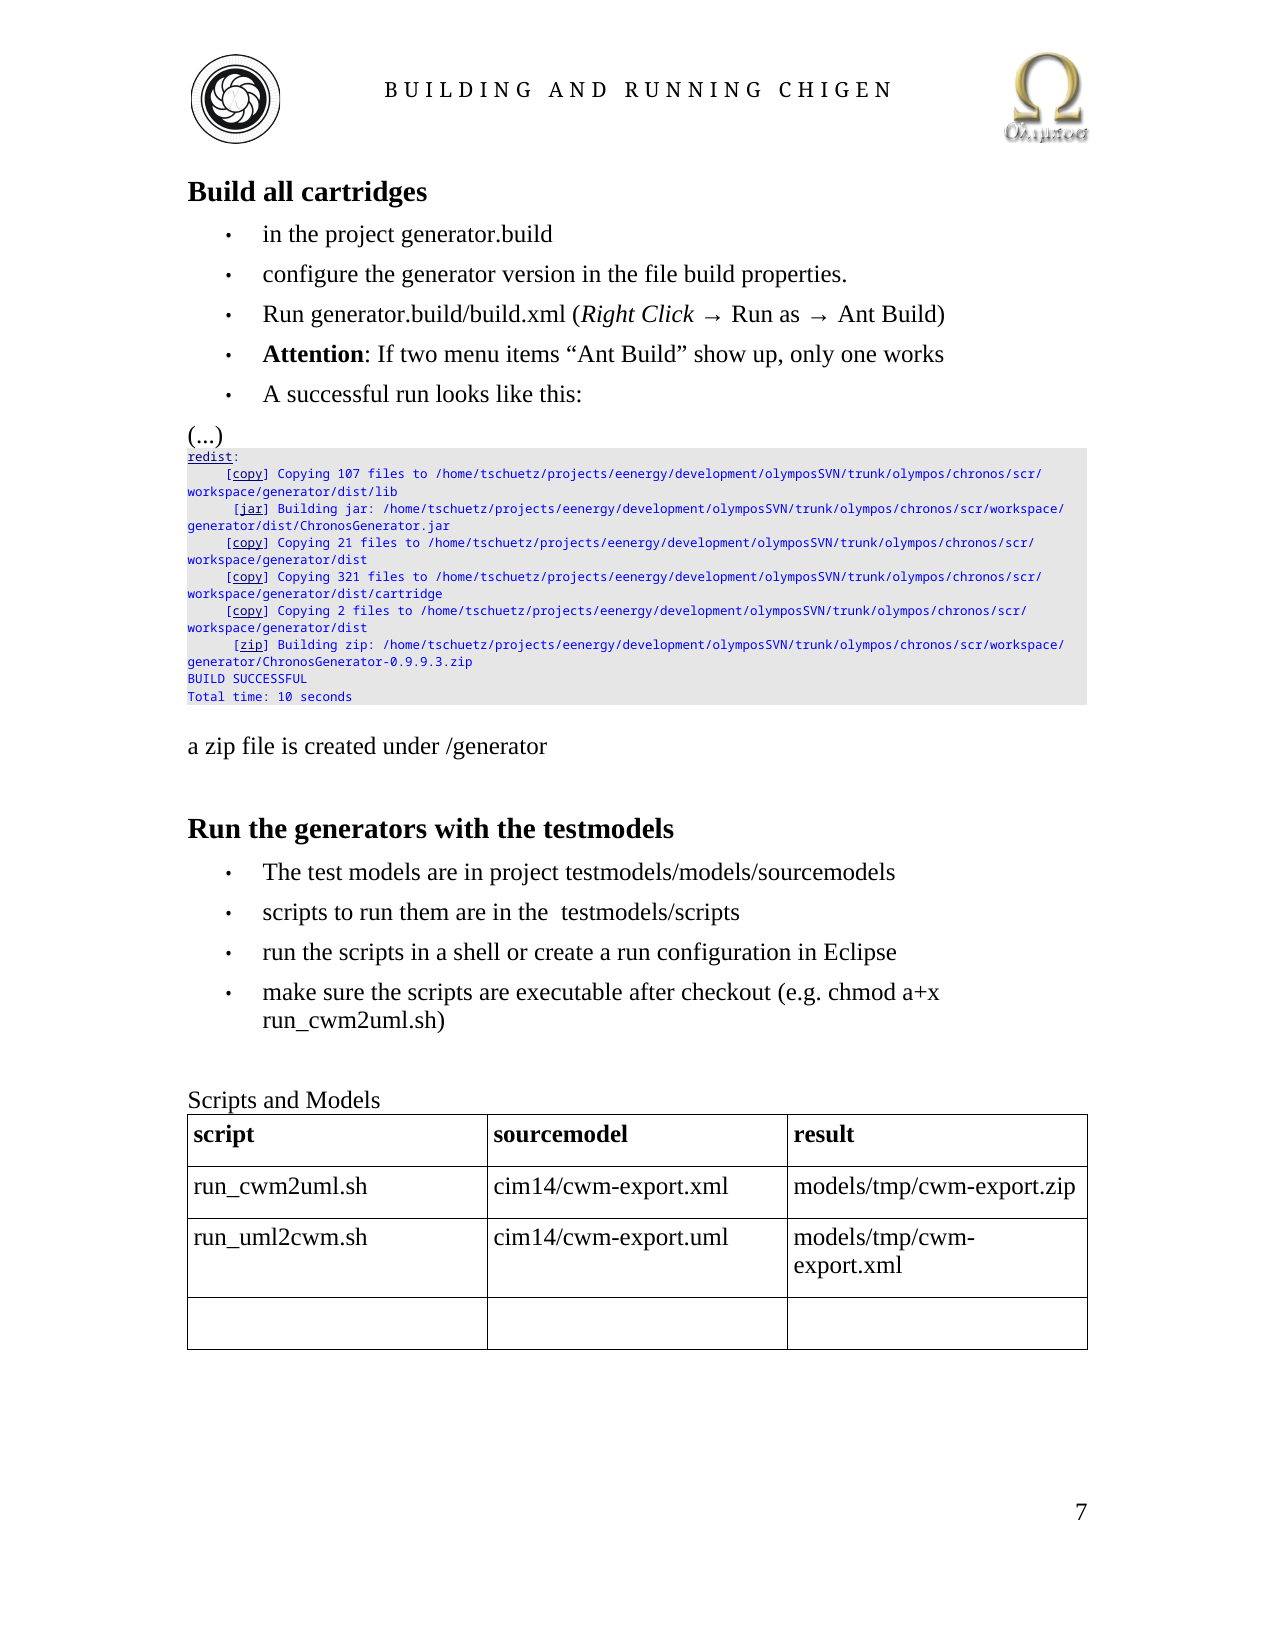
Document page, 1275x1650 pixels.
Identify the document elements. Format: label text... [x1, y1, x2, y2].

table_header script [188, 1115, 487, 1166]
text [copy] Copying 321 files to /home/tschuetz/projects/eenergy/development/olymposSVN/trunk/olympos/chronos/scr/workspace/generator/dist/cartridge [187, 568, 1087, 602]
text BUILD SUCCESSFUL [187, 671, 1087, 688]
picture [191, 54, 281, 144]
list configure the generator version in the file build properties. [225, 260, 1087, 288]
text (...) [187, 421, 1087, 448]
table_header result [788, 1115, 1087, 1166]
table_cell cim14/cwm-export.uml [488, 1219, 787, 1297]
table_cell models/tmp/cwm-export.xml [788, 1219, 1087, 1297]
list Attention: If two menu items “Ant Build” show up, only one works [225, 340, 1087, 368]
list A successful run looks like this: [225, 381, 1087, 408]
table_cell cim14/cwm-export.xml [488, 1167, 787, 1218]
list scripts to run them are in the testmodels/scripts [225, 898, 1087, 926]
subtitle Run the generators with the testmodels [187, 813, 1087, 845]
subtitle Build all cartridges [187, 175, 1087, 207]
table_cell [788, 1298, 1087, 1349]
list run the scripts in a shell or create a run configuration in Eclipse [225, 938, 1087, 966]
text [jar] Building jar: /home/tschuetz/projects/eenergy/development/olymposSVN/trunk/olympos/chronos/scr/workspace/generator/dist/ChronosGenerator.jar [187, 500, 1087, 534]
text Scripts and Models [187, 1086, 1087, 1114]
list in the project generator.build [225, 220, 1087, 247]
table_cell models/tmp/cwm-export.zip [788, 1167, 1087, 1218]
text [zip] Building zip: /home/tschuetz/projects/eenergy/development/olymposSVN/trunk/olympos/chronos/scr/workspace/generator/ChronosGenerator-0.9.9.3.zip [187, 636, 1087, 671]
text [copy] Copying 2 files to /home/tschuetz/projects/eenergy/development/olymposSVN/trunk/olympos/chronos/scr/workspace/generator/dist [187, 602, 1087, 636]
text [copy] Copying 21 files to /home/tschuetz/projects/eenergy/development/olymposSVN/trunk/olympos/chronos/scr/workspace/generator/dist [187, 534, 1087, 568]
picture [1000, 50, 1090, 143]
table_cell [488, 1298, 787, 1349]
text Total time: 10 seconds [187, 688, 1087, 705]
text [copy] Copying 107 files to /home/tschuetz/projects/eenergy/development/olymposSVN/trunk/olympos/chronos/scr/workspace/generator/dist/lib [187, 466, 1087, 500]
list Run generator.build/build.xml (Right Click → Run as → Ant Build) [225, 300, 1087, 328]
text redist: [187, 448, 1087, 466]
table_cell [188, 1298, 487, 1349]
list The test models are in project testmodels/models/sourcemodels [225, 858, 1087, 885]
table_cell run_uml2cwm.sh [188, 1219, 487, 1297]
table_cell run_cwm2uml.sh [188, 1167, 487, 1218]
table_header sourcemodel [488, 1115, 787, 1166]
text a zip file is created under /generator [187, 732, 1087, 760]
list make sure the scripts are executable after checkout (e.g. chmod a+x run_cwm2uml.sh) [225, 978, 1087, 1034]
